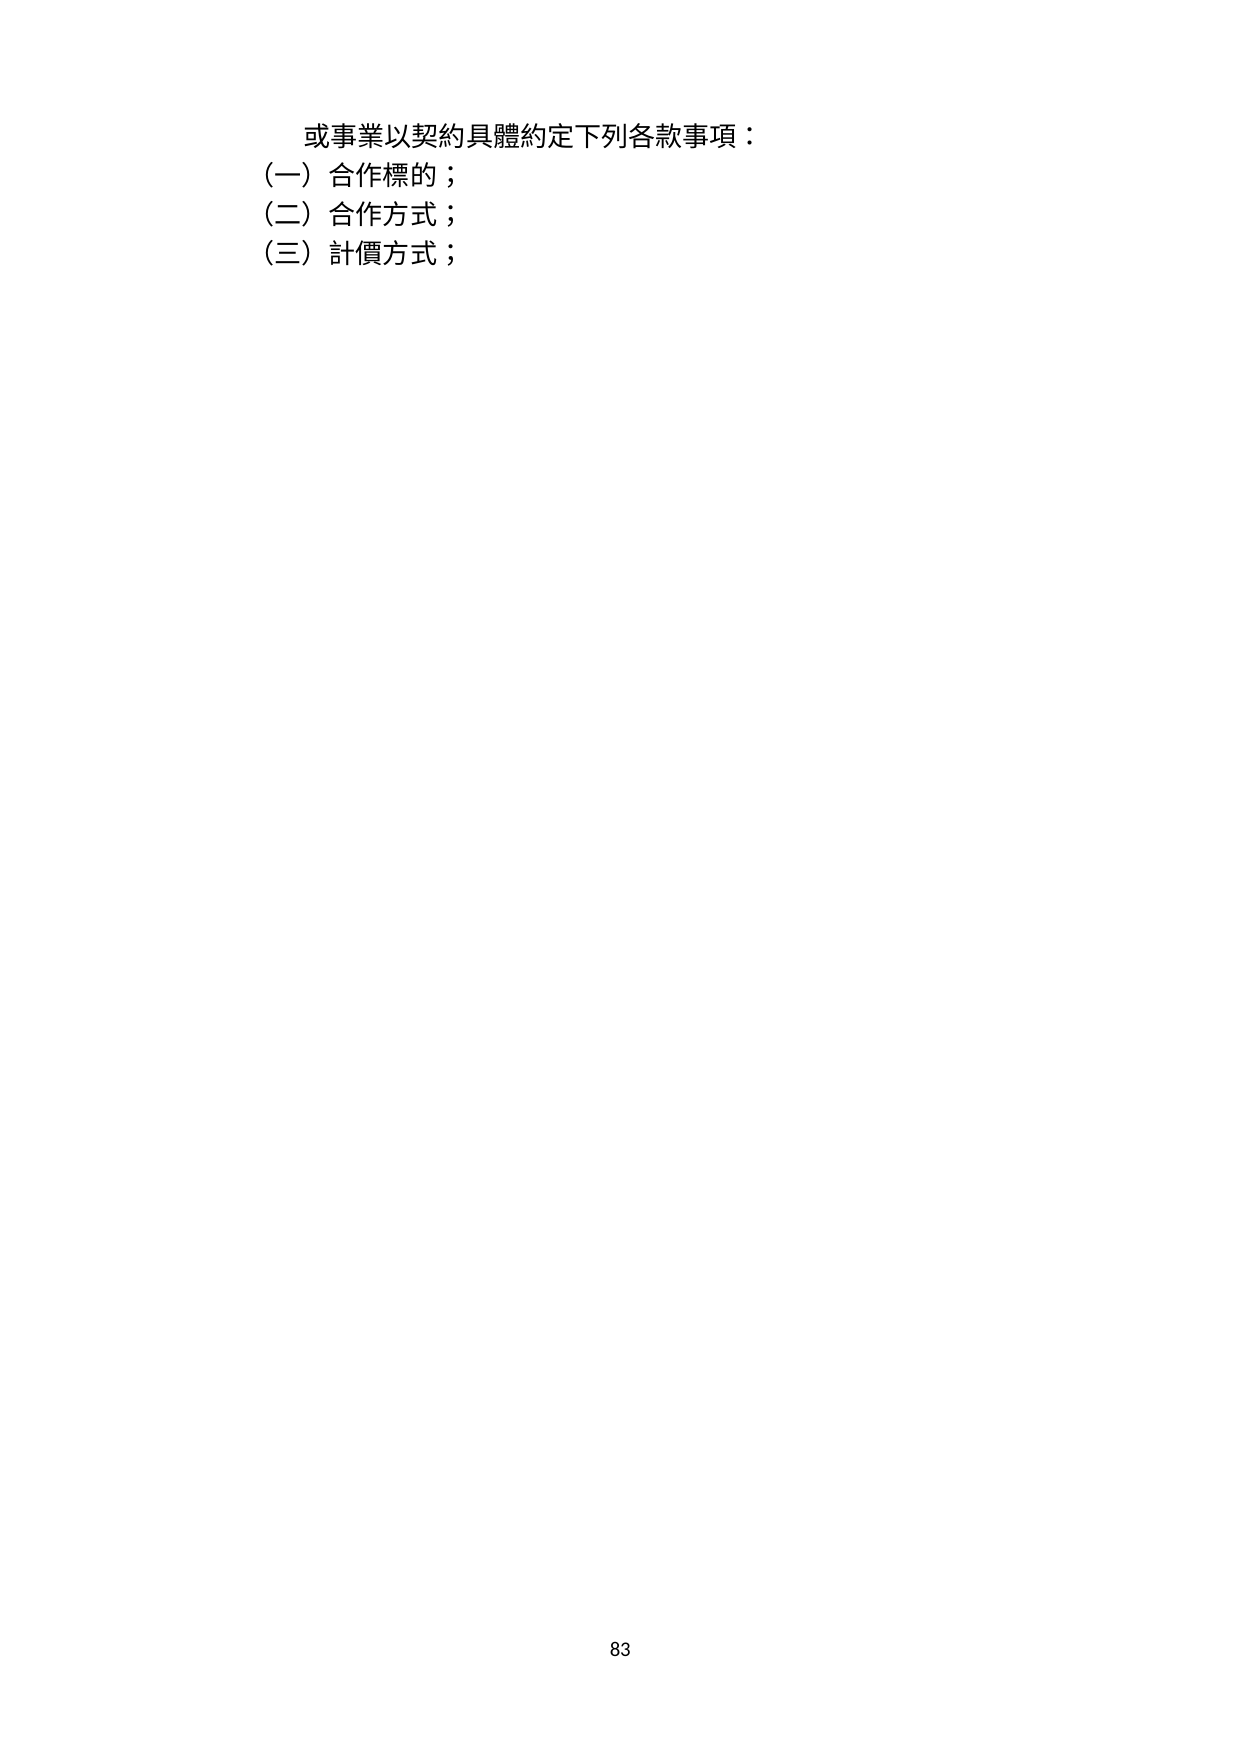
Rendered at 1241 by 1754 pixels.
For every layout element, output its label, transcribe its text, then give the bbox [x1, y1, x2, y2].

text （一）合作標的； [247, 154, 1131, 193]
text 或事業以契約具體約定下列各款事項： [247, 114, 1131, 154]
text （三）計價方式； [247, 232, 1131, 272]
text （二）合作方式； [247, 193, 1131, 232]
